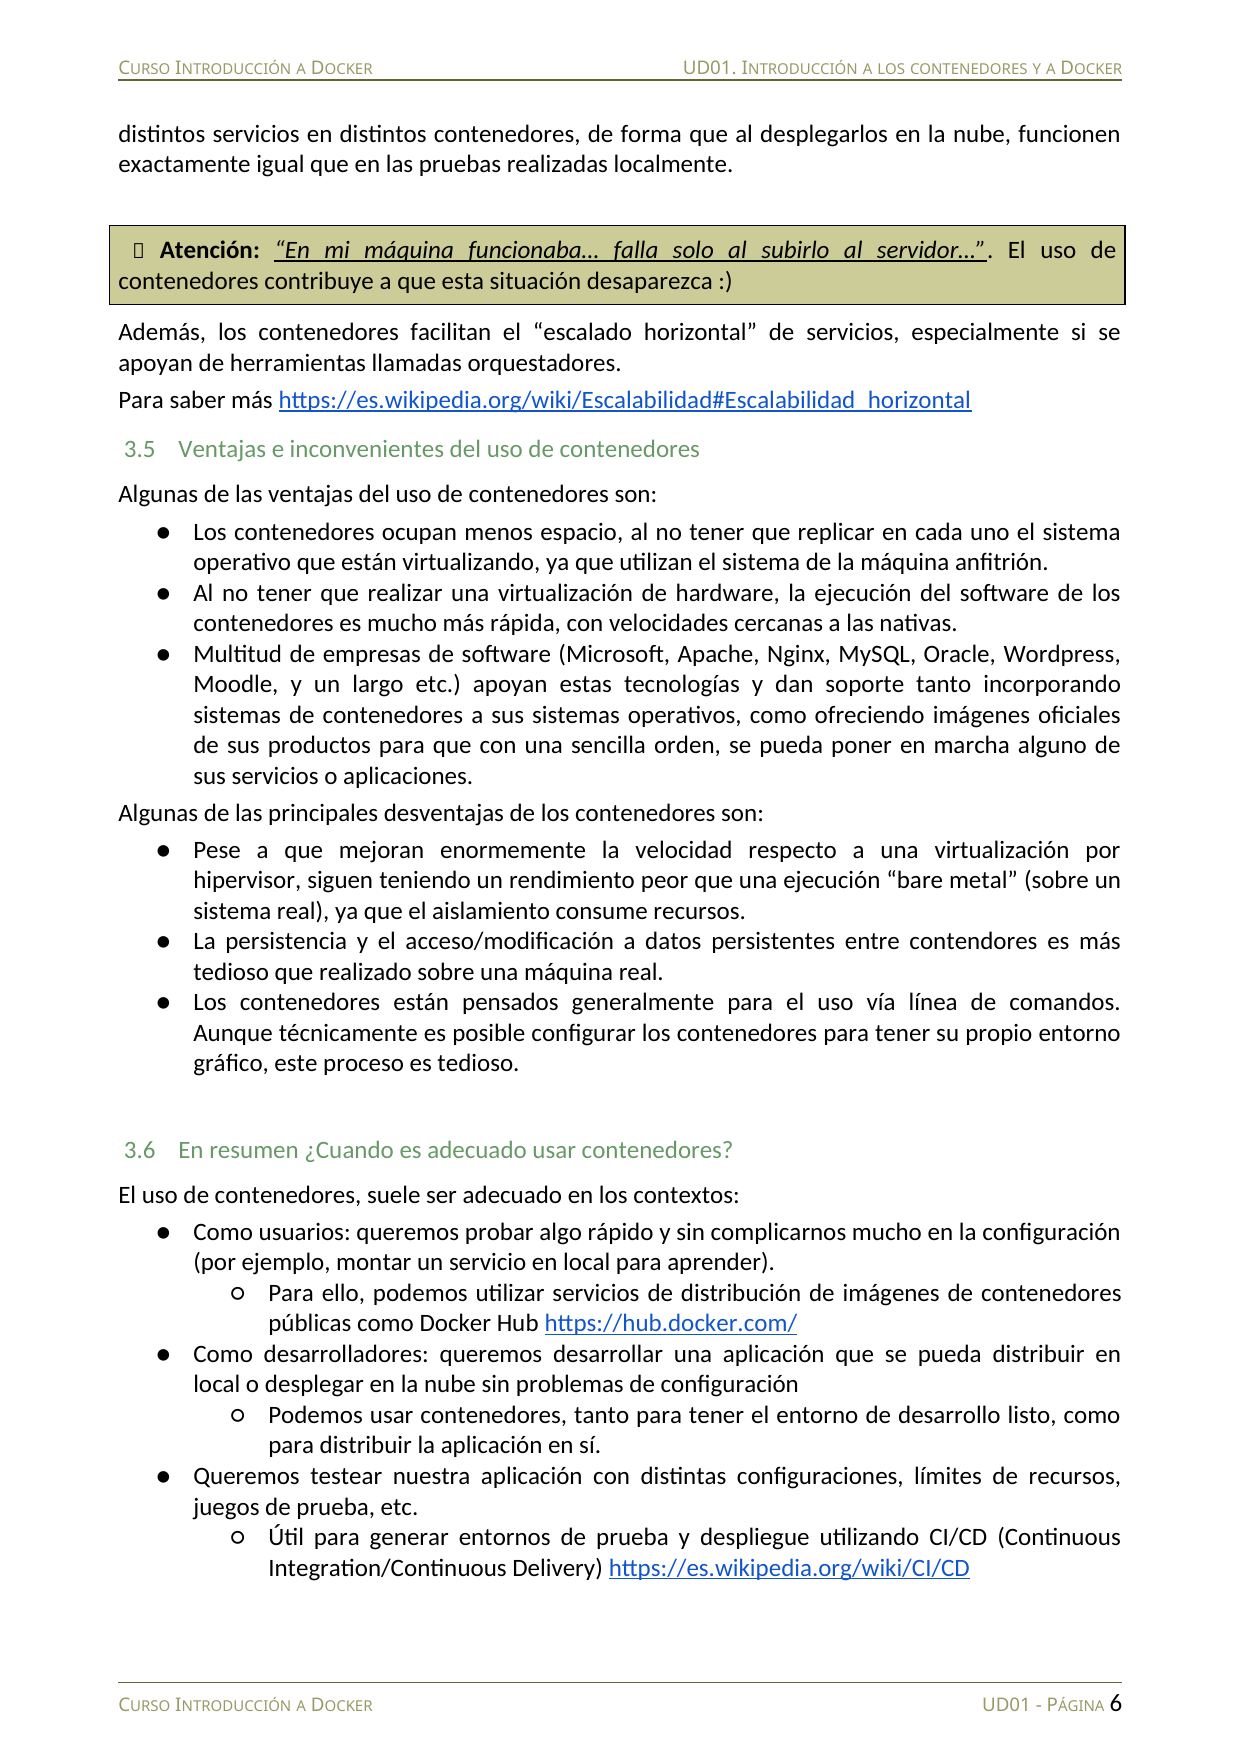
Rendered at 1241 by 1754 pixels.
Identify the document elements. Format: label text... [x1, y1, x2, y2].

list Útil para generar entornos de prueba y despliegue utilizando CI/CD (Continuous Integration/Continuous Delivery) https://es.wikipedia.org/wiki/CI/CD [231, 1521, 1122, 1582]
list Como desarrolladores: queremos desarrollar una aplicación que se pueda distribuir en local o desplegar en la nube sin problemas de configuración [156, 1338, 1122, 1399]
text Algunas de las ventajas del uso de contenedores son: [118, 479, 1122, 509]
list Queremos testear nuestra aplicación con distintas configuraciones, límites de recursos, juegos de prueba, etc. [156, 1460, 1122, 1521]
list Como usuarios: queremos probar algo rápido y sin complicarnos mucho en la configuración (por ejemplo, montar un servicio en local para aprender). [156, 1216, 1122, 1277]
text distintos servicios en distintos contenedores, de forma que al desplegarlos en la nube, funcionen exactamente igual que en las pruebas realizadas localmente. [118, 118, 1122, 179]
list Los contenedores ocupan menos espacio, al no tener que replicar en cada uno el sistema operativo que están virtualizando, ya que utilizan el sistema de la máquina anfitrión. [156, 516, 1122, 577]
text El uso de contenedores, suele ser adecuado en los contextos: [118, 1179, 1122, 1209]
list La persistencia y el acceso/modificación a datos persistentes entre contendores es más tedioso que realizado sobre una máquina real. [156, 925, 1122, 986]
list Podemos usar contenedores, tanto para tener el entorno de desarrollo listo, como para distribuir la aplicación en sí. [231, 1399, 1122, 1460]
list Pese a que mejoran enormemente la velocidad respecto a una virtualización por hipervisor, siguen teniendo un rendimiento peor que una ejecución “bare metal” (sobre un sistema real), ya que el aislamiento consume recursos. [156, 834, 1122, 925]
list Para ello, podemos utilizar servicios de distribución de imágenes de contenedores públicas como Docker Hub https://hub.docker.com/ [231, 1277, 1122, 1338]
list Multitud de empresas de software (Microsoft, Apache, Nginx, MySQL, Oracle, Wordpress, Moodle, y un largo etc.) apoyan estas tecnologías y dan soporte tanto incorporando sistemas de contenedores a sus sistemas operativos, como ofreciendo imágenes oficiales de sus productos para que con una sencilla orden, se pueda poner en marcha alguno de sus servicios o aplicaciones. [156, 638, 1122, 790]
list Al no tener que realizar una virtualización de hardware, la ejecución del software de los contenedores es mucho más rápida, con velocidades cercanas a las nativas. [156, 577, 1122, 638]
text Para saber más https://es.wikipedia.org/wiki/Escalabilidad#Escalabilidad_horizontal [118, 384, 1122, 414]
text ❕ Atención: “En mi máquina funcionaba… falla solo al subirlo al servidor…”. El uso de contenedores contribuye a que esta situación desaparezca :) [110, 226, 1124, 304]
subtitle Ventajas e inconvenientes del uso de contenedores [118, 433, 1122, 464]
text Además, los contenedores facilitan el “escalado horizontal” de servicios, especialmente si se apoyan de herramientas llamadas orquestadores. [118, 316, 1122, 377]
list Los contenedores están pensados generalmente para el uso vía línea de comandos. Aunque técnicamente es posible configurar los contenedores para tener su propio entorno gráfico, este proceso es tedioso. [156, 986, 1122, 1078]
subtitle En resumen ¿Cuando es adecuado usar contenedores? [118, 1134, 1122, 1164]
text Algunas de las principales desventajas de los contenedores son: [118, 797, 1122, 827]
